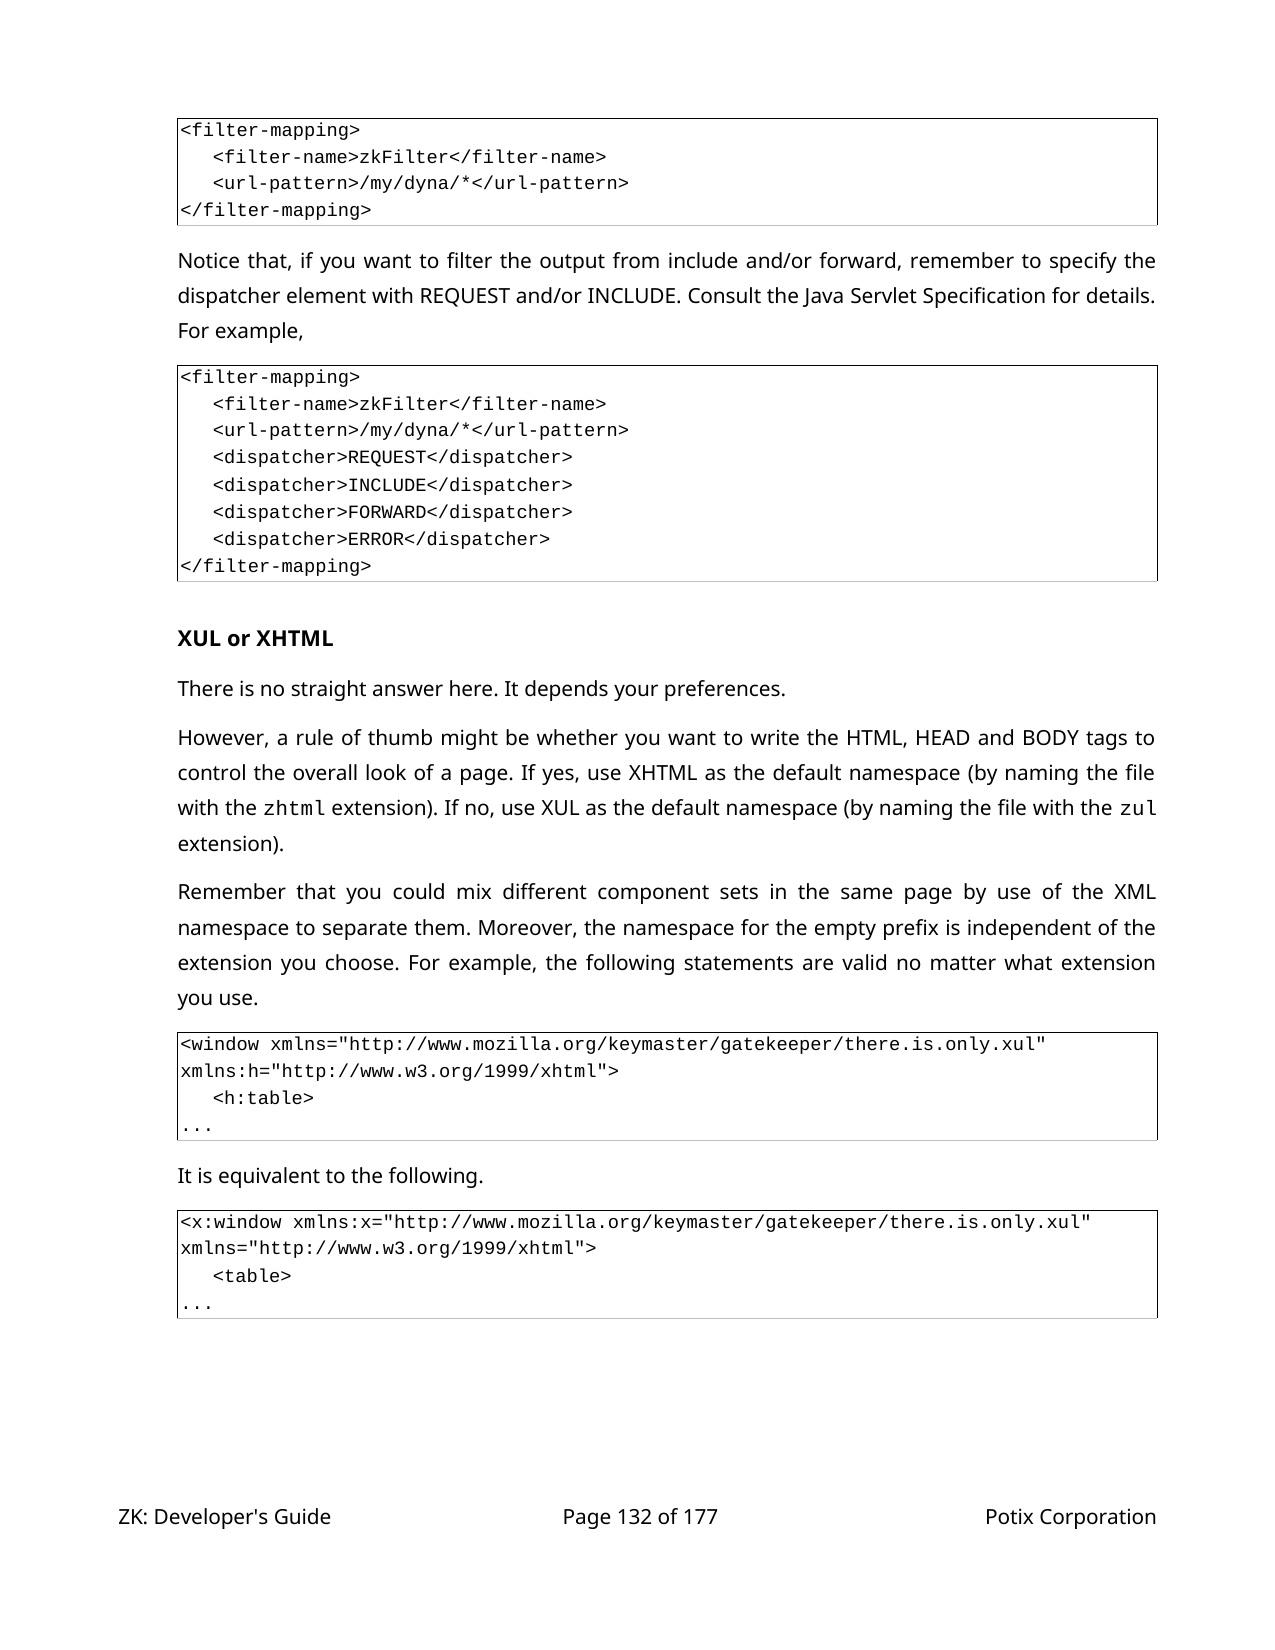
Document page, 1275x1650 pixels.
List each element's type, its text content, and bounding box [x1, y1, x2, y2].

text <x:window xmlns:x="http://www.mozilla.org/keymaster/gatekeeper/there.is.only.xul" xmlns="http://www.w3.org/1999/xhtml"> [178, 1211, 1157, 1261]
text <h:table> [178, 1086, 1157, 1110]
text There is no straight answer here. It depends your preferences. [177, 674, 1157, 702]
text <filter-mapping> <filter-name>zkFilter</filter-name> <url-pattern>/my/dyna/*</url-pattern> [178, 366, 1157, 442]
text However, a rule of thumb might be whether you want to write the HTML, HEAD and BODY tags to control the overall look of a page. If yes, use XHTML as the default namespace (by naming the file with the zhtml extension). If no, use XUL as the default namespace (by naming the file with the zul extension). [177, 723, 1157, 857]
text It is equivalent to the following. [177, 1161, 1157, 1189]
text ... [178, 1113, 1157, 1140]
text <dispatcher>REQUEST</dispatcher> [178, 445, 1157, 469]
text <dispatcher>ERROR</dispatcher> </filter-mapping> [178, 527, 1157, 581]
text Remember that you could mix different component sets in the same page by use of the XML namespace to separate them. Moreover, the namespace for the empty prefix is independent of the extension you choose. For example, the following statements are valid no matter what extension you use. [177, 877, 1157, 1011]
text <dispatcher>INCLUDE</dispatcher> [178, 472, 1157, 497]
text Notice that, if you want to filter the output from include and/or forward, remember to specify the dispatcher element with REQUEST and/or INCLUDE. Consult the Java Servlet Specification for details. For example, [177, 246, 1157, 344]
text <dispatcher>FORWARD</dispatcher> [178, 500, 1157, 524]
text ... [178, 1291, 1157, 1318]
subtitle XUL or XHTML [177, 623, 1157, 653]
text <table> [178, 1263, 1157, 1288]
text <window xmlns="http://www.mozilla.org/keymaster/gatekeeper/there.is.only.xul" xmlns:h="http://www.w3.org/1999/xhtml"> [178, 1033, 1157, 1083]
text <filter-mapping> <filter-name>zkFilter</filter-name> <url-pattern>/my/dyna/*</url-pattern> </filter-mapping> [178, 119, 1157, 225]
